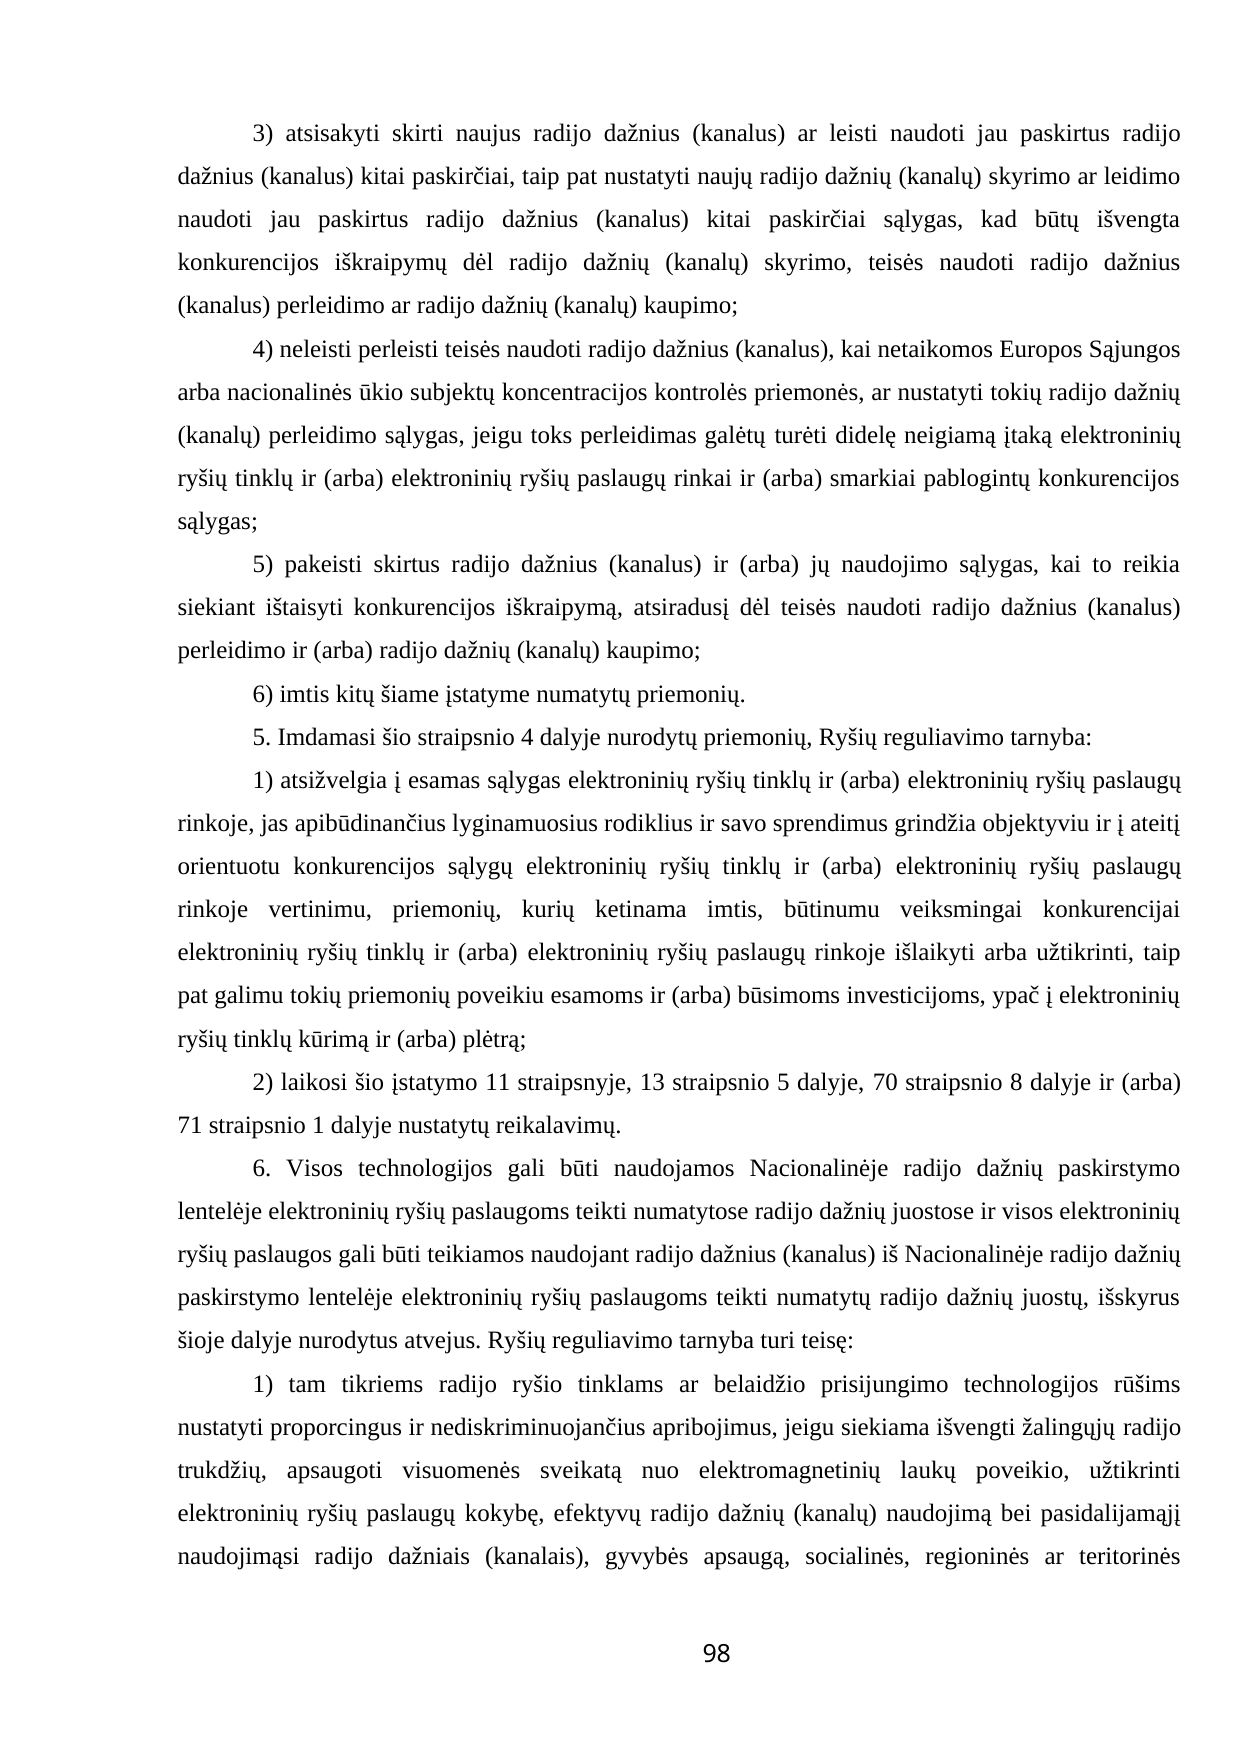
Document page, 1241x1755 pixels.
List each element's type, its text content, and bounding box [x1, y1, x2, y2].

text 2) laikosi šio įstatymo 11 straipsnyje, 13 straipsnio 5 dalyje, 70 straipsnio 8 dalyje ir (arba) 71 straipsnio 1 dalyje nustatytų reikalavimų. [177, 1067, 1181, 1139]
text 6. Visos technologijos gali būti naudojamos Nacionalinėje radijo dažnių paskirstymo lentelėje elektroninių ryšių paslaugoms teikti numatytose radijo dažnių juostose ir visos elektroninių ryšių paslaugos gali būti teikiamos naudojant radijo dažnius (kanalus) iš Nacionalinėje radijo dažnių paskirstymo lentelėje elektroninių ryšių paslaugoms teikti numatytų radijo dažnių juostų, išskyrus šioje dalyje nurodytus atvejus. Ryšių reguliavimo tarnyba turi teisę: [177, 1153, 1181, 1354]
text 3) atsisakyti skirti naujus radijo dažnius (kanalus) ar leisti naudoti jau paskirtus radijo dažnius (kanalus) kitai paskirčiai, taip pat nustatyti naujų radijo dažnių (kanalų) skyrimo ar leidimo naudoti jau paskirtus radijo dažnius (kanalus) kitai paskirčiai sąlygas, kad būtų išvengta konkurencijos iškraipymų dėl radijo dažnių (kanalų) skyrimo, teisės naudoti radijo dažnius (kanalus) perleidimo ar radijo dažnių (kanalų) kaupimo; [177, 118, 1181, 319]
text 4) neleisti perleisti teisės naudoti radijo dažnius (kanalus), kai netaikomos Europos Sąjungos arba nacionalinės ūkio subjektų koncentracijos kontrolės priemonės, ar nustatyti tokių radijo dažnių (kanalų) perleidimo sąlygas, jeigu toks perleidimas galėtų turėti didelę neigiamą įtaką elektroninių ryšių tinklų ir (arba) elektroninių ryšių paslaugų rinkai ir (arba) smarkiai pablogintų konkurencijos sąlygas; [177, 334, 1181, 535]
text 5) pakeisti skirtus radijo dažnius (kanalus) ir (arba) jų naudojimo sąlygas, kai to reikia siekiant ištaisyti konkurencijos iškraipymą, atsiradusį dėl teisės naudoti radijo dažnius (kanalus) perleidimo ir (arba) radijo dažnių (kanalų) kaupimo; [177, 549, 1181, 664]
text 5. Imdamasi šio straipsnio 4 dalyje nurodytų priemonių, Ryšių reguliavimo tarnyba: [177, 722, 1181, 751]
text 1) tam tikriems radijo ryšio tinklams ar belaidžio prisijungimo technologijos rūšims nustatyti proporcingus ir nediskriminuojančius apribojimus, jeigu siekiama išvengti žalingųjų radijo trukdžių, apsaugoti visuomenės sveikatą nuo elektromagnetinių laukų poveikio, užtikrinti elektroninių ryšių paslaugų kokybę, efektyvų radijo dažnių (kanalų) naudojimą bei pasidalijamąjį naudojimąsi radijo dažniais (kanalais), gyvybės apsaugą, socialinės, regioninės ar teritorinės [177, 1369, 1181, 1570]
text 1) atsižvelgia į esamas sąlygas elektroninių ryšių tinklų ir (arba) elektroninių ryšių paslaugų rinkoje, jas apibūdinančius lyginamuosius rodiklius ir savo sprendimus grindžia objektyviu ir į ateitį orientuotu konkurencijos sąlygų elektroninių ryšių tinklų ir (arba) elektroninių ryšių paslaugų rinkoje vertinimu, priemonių, kurių ketinama imtis, būtinumu veiksmingai konkurencijai elektroninių ryšių tinklų ir (arba) elektroninių ryšių paslaugų rinkoje išlaikyti arba užtikrinti, taip pat galimu tokių priemonių poveikiu esamoms ir (arba) būsimoms investicijoms, ypač į elektroninių ryšių tinklų kūrimą ir (arba) plėtrą; [177, 765, 1181, 1052]
text 6) imtis kitų šiame įstatyme numatytų priemonių. [177, 679, 1181, 707]
